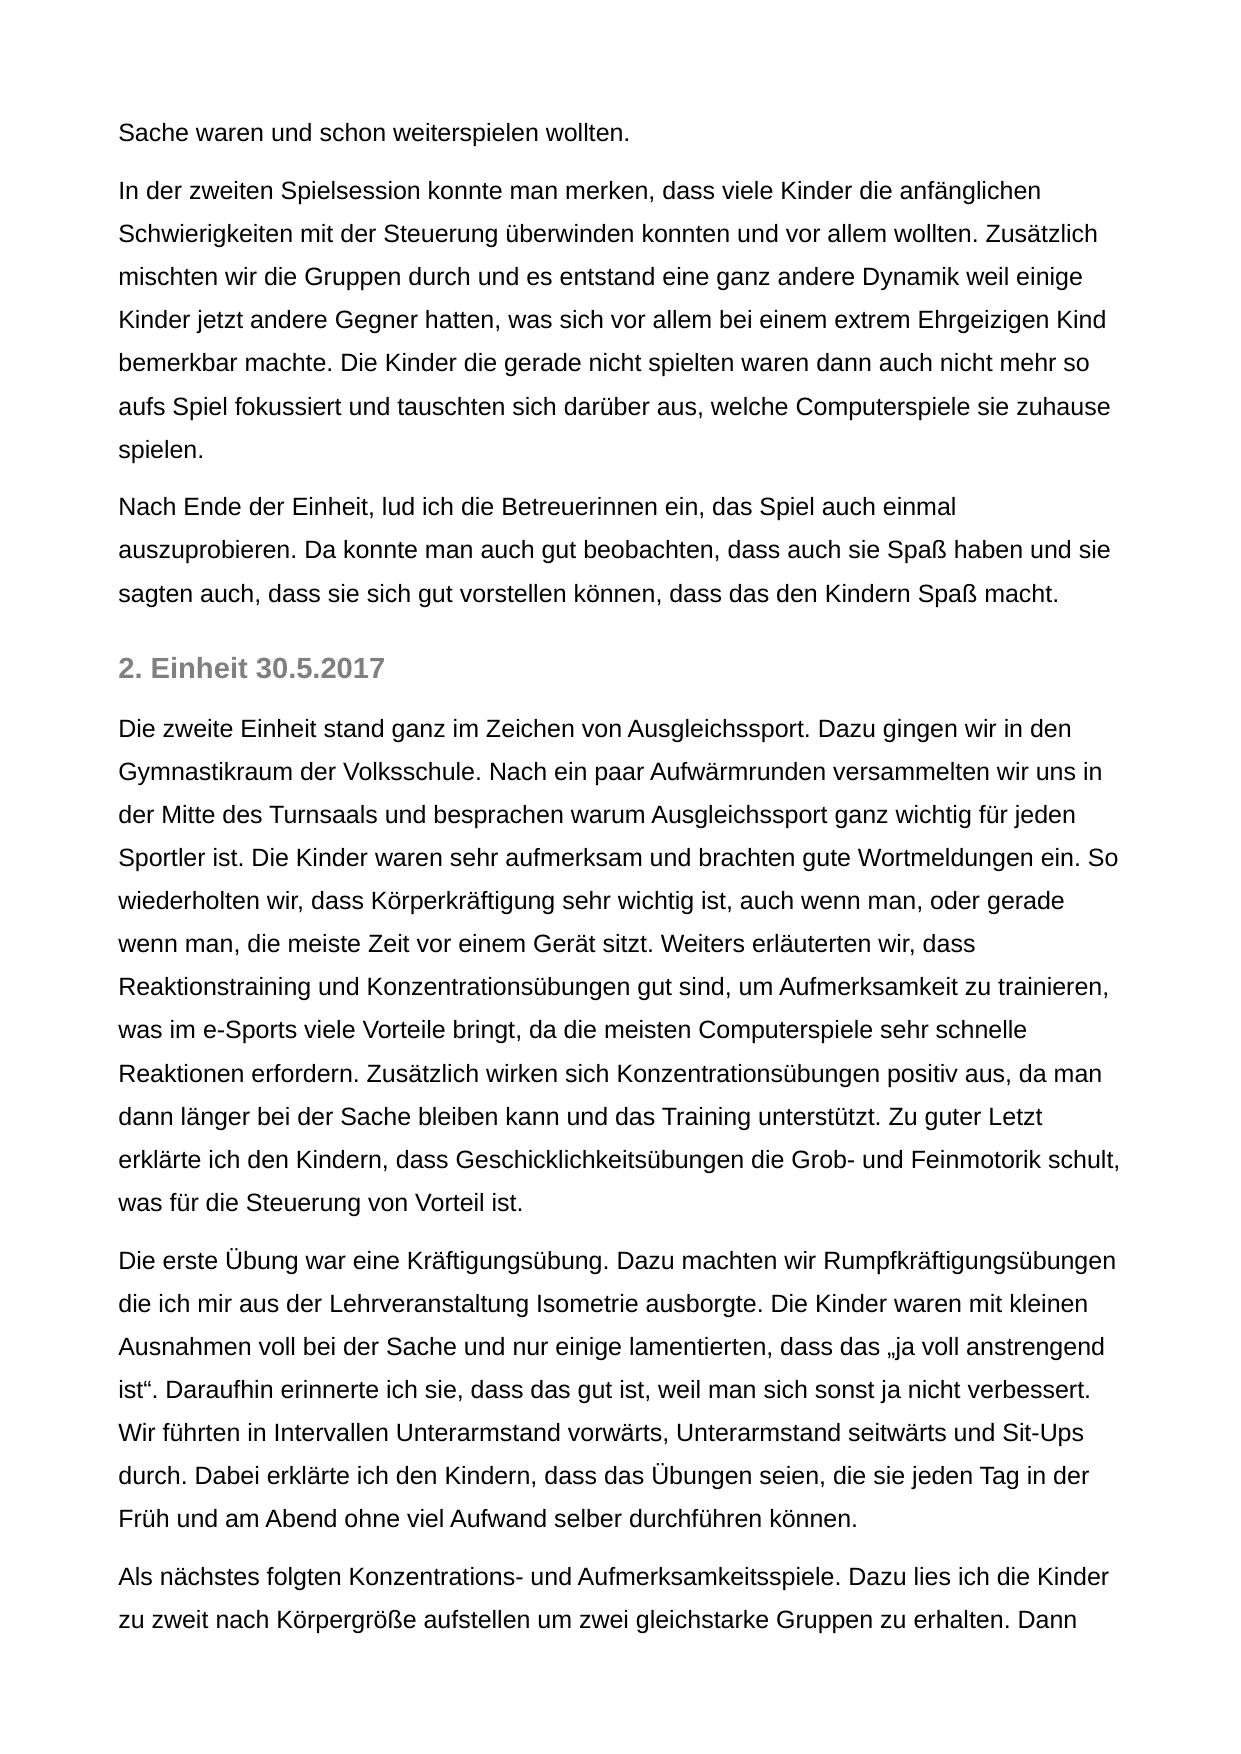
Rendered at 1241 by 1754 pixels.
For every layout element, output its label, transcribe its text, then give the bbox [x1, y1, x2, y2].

subtitle 2. Einheit 30.5.2017 [118, 651, 1122, 684]
text Nach Ende der Einheit, lud ich die Betreuerinnen ein, das Spiel auch einmal auszuprobieren. Da konnte man auch gut beobachten, dass auch sie Spaß haben und sie sagten auch, dass sie sich gut vorstellen können, dass das den Kindern Spaß macht. [118, 492, 1122, 607]
text In der zweiten Spielsession konnte man merken, dass viele Kinder die anfänglichen Schwierigkeiten mit der Steuerung überwinden konnten und vor allem wollten. Zusätzlich mischten wir die Gruppen durch und es entstand eine ganz andere Dynamik weil einige Kinder jetzt andere Gegner hatten, was sich vor allem bei einem extrem Ehrgeizigen Kind bemerkbar machte. Die Kinder die gerade nicht spielten waren dann auch nicht mehr so aufs Spiel fokussiert und tauschten sich darüber aus, welche Computerspiele sie zuhause spielen. [118, 176, 1122, 463]
text Als nächstes folgten Konzentrations- und Aufmerksamkeitsspiele. Dazu lies ich die Kinder zu zweit nach Körpergröße aufstellen um zwei gleichstarke Gruppen zu erhalten. Dann [118, 1562, 1122, 1634]
text Sache waren und schon weiterspielen wollten. [118, 118, 1122, 147]
text Die erste Übung war eine Kräftigungsübung. Dazu machten wir Rumpfkräftigungsübungen die ich mir aus der Lehrveranstaltung Isometrie ausborgte. Die Kinder waren mit kleinen Ausnahmen voll bei der Sache und nur einige lamentierten, dass das „ja voll anstrengend ist“. Daraufhin erinnerte ich sie, dass das gut ist, weil man sich sonst ja nicht verbessert. Wir führten in Intervallen Unterarmstand vorwärts, Unterarmstand seitwärts und Sit-Ups durch. Dabei erklärte ich den Kindern, dass das Übungen seien, die sie jeden Tag in der Früh und am Abend ohne viel Aufwand selber durchführen können. [118, 1246, 1122, 1533]
text Die zweite Einheit stand ganz im Zeichen von Ausgleichssport. Dazu gingen wir in den Gymnastikraum der Volksschule. Nach ein paar Aufwärmrunden versammelten wir uns in der Mitte des Turnsaals und besprachen warum Ausgleichssport ganz wichtig für jeden Sportler ist. Die Kinder waren sehr aufmerksam und brachten gute Wortmeldungen ein. So wiederholten wir, dass Körperkräftigung sehr wichtig ist, auch wenn man, oder gerade wenn man, die meiste Zeit vor einem Gerät sitzt. Weiters erläuterten wir, dass Reaktionstraining und Konzentrationsübungen gut sind, um Aufmerksamkeit zu trainieren, was im e-Sports viele Vorteile bringt, da die meisten Computerspiele sehr schnelle Reaktionen erfordern. Zusätzlich wirken sich Konzentrationsübungen positiv aus, da man dann länger bei der Sache bleiben kann und das Training unterstützt. Zu guter Letzt erklärte ich den Kindern, dass Geschicklichkeitsübungen die Grob- und Feinmotorik schult, was für die Steuerung von Vorteil ist. [118, 714, 1122, 1217]
